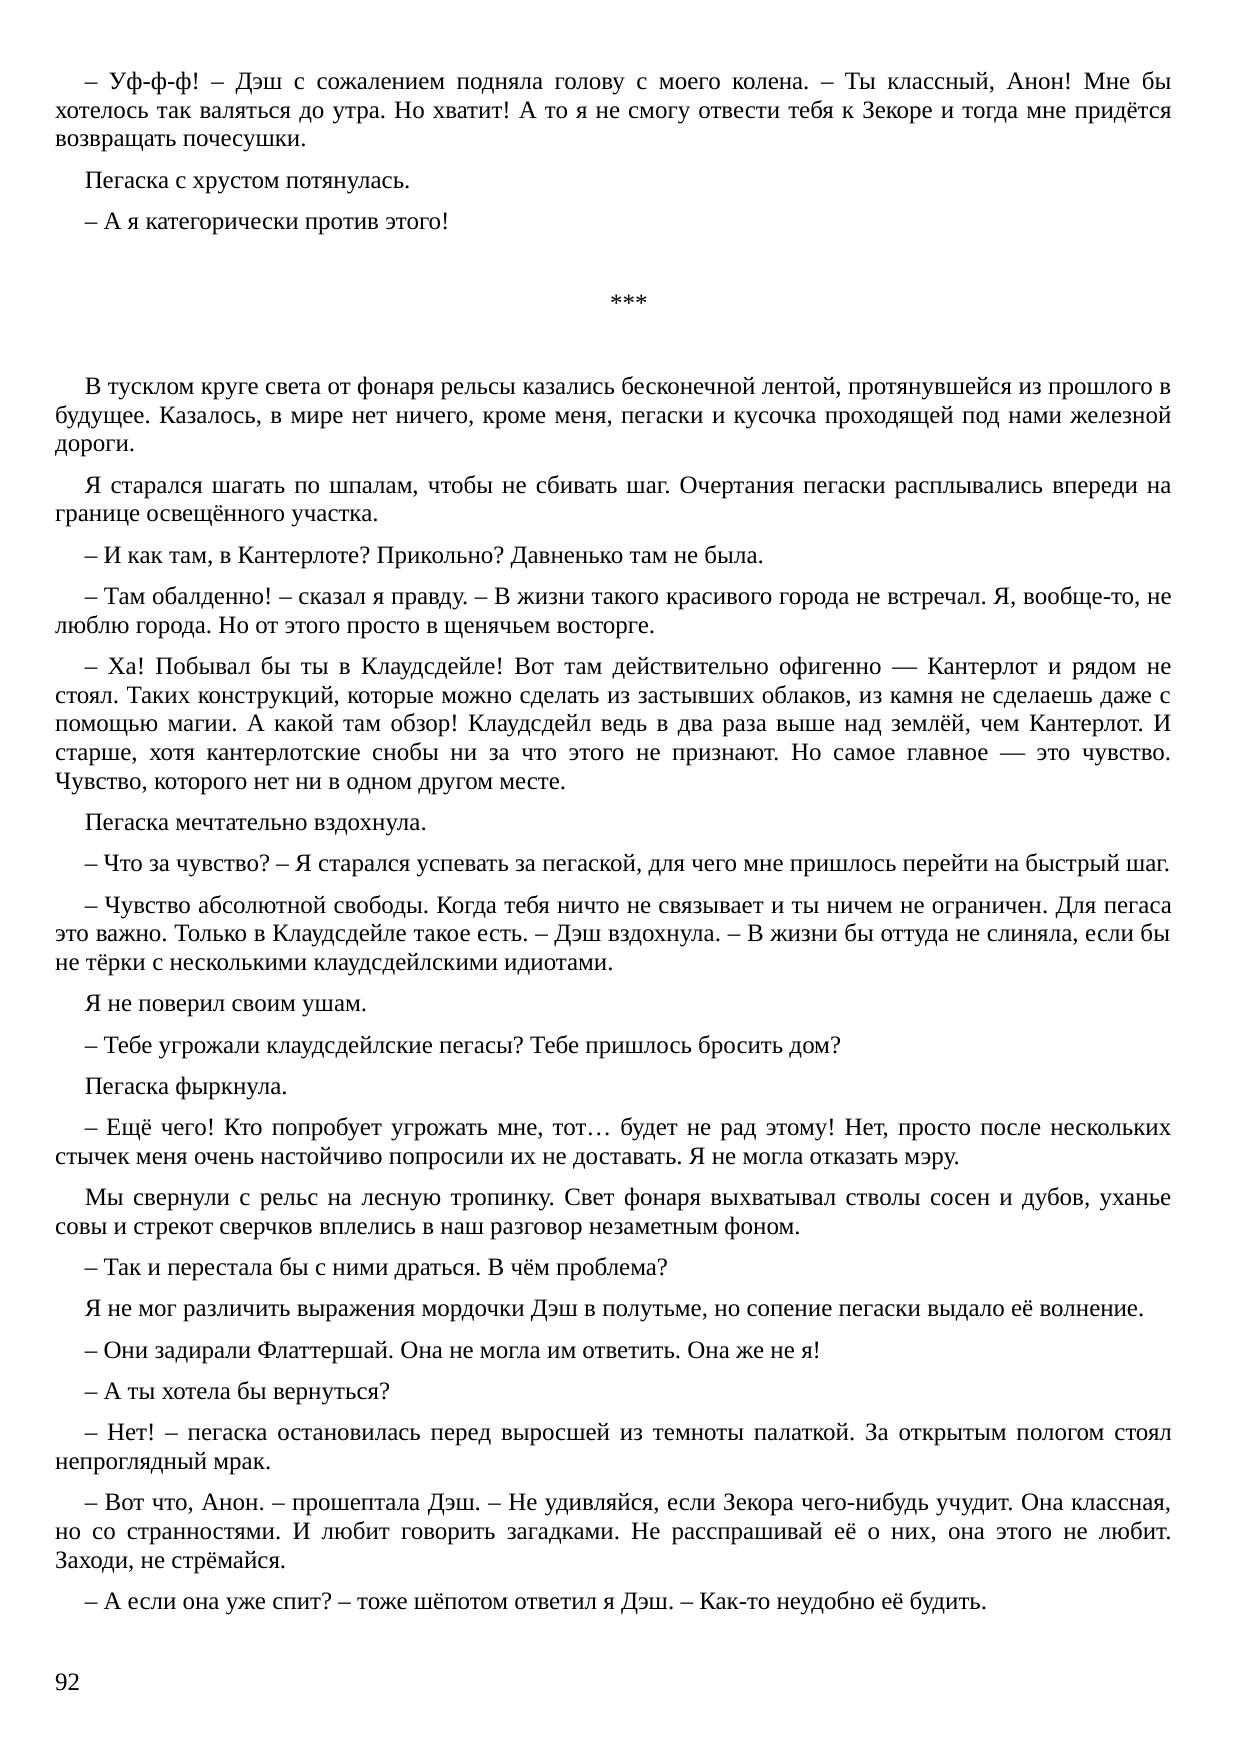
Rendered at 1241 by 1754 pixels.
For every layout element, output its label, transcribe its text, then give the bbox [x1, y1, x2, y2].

text – Что за чувство? – Я старался успевать за пегаской, для чего мне пришлось перейти на быстрый шаг. [55, 848, 1173, 877]
text – А если она уже спит? – тоже шёпотом ответил я Дэш. – Как-то неудобно её будить. [55, 1586, 1173, 1615]
text – Тебе угрожали клаудсдейлские пегасы? Тебе пришлось бросить дом? [55, 1030, 1173, 1058]
text – Так и перестала бы с ними драться. В чём проблема? [55, 1252, 1173, 1281]
text – Ха! Побывал бы ты в Клаудсдейле! Вот там действительно офигенно — Кантерлот и рядом не стоял. Таких конструкций, которые можно сделать из застывших облаков, из камня не сделаешь даже с помощью магии. А какой там обзор! Клаудсдейл ведь в два раза выше над землёй, чем Кантерлот. И старше, хотя кантерлотские снобы ни за что этого не признают. Но самое главное — это чувство. Чувство, которого нет ни в одном другом месте. [55, 651, 1173, 795]
text – Они задирали Флаттершай. Она не могла им ответить. Она же не я! [55, 1335, 1173, 1363]
text Пегаска с хрустом потянулась. [55, 165, 1173, 193]
text Пегаска фыркнула. [55, 1071, 1173, 1100]
text Я старался шагать по шпалам, чтобы не сбивать шаг. Очертания пегаски расплывались впереди на границе освещённого участка. [55, 470, 1173, 527]
text – Нет! – пегаска остановилась перед выросшей из темноты палаткой. За открытым пологом стоял непроглядный мрак. [55, 1417, 1173, 1475]
text – А я категорически против этого! [55, 206, 1173, 235]
text – Вот что, Анон. – прошептала Дэш. – Не удивляйся, если Зекора чего-нибудь учудит. Она классная, но со странностями. И любит говорить загадками. Не расспрашивай её о них, она этого не любит. Заходи, не стрёмайся. [55, 1487, 1173, 1573]
text *** [55, 288, 1173, 317]
text – И как там, в Кантерлоте? Прикольно? Давненько там не была. [55, 540, 1173, 568]
text – Там обалденно! – сказал я правду. – В жизни такого красивого города не встречал. Я, вообще-то, не люблю города. Но от этого просто в щенячьем восторге. [55, 581, 1173, 638]
text Пегаска мечтательно вздохнула. [55, 807, 1173, 836]
text В тусклом круге света от фонаря рельсы казались бесконечной лентой, протянувшейся из прошлого в будущее. Казалось, в мире нет ничего, кроме меня, пегаски и кусочка проходящей под нами железной дороги. [55, 371, 1173, 457]
text – Чувство абсолютной свободы. Когда тебя ничто не связывает и ты ничем не ограничен. Для пегаса это важно. Только в Клаудсдейле такое есть. – Дэш вздохнула. – В жизни бы оттуда не слиняла, если бы не тёрки с несколькими клаудсдейлскими идиотами. [55, 890, 1173, 976]
text – Ещё чего! Кто попробует угрожать мне, тот… будет не рад этому! Нет, просто после нескольких стычек меня очень настойчиво попросили их не доставать. Я не могла отказать мэру. [55, 1112, 1173, 1170]
text – А ты хотела бы вернуться? [55, 1376, 1173, 1405]
text – Уф-ф-ф! – Дэш с сожалением подняла голову с моего колена. – Ты классный, Анон! Мне бы хотелось так валяться до утра. Но хватит! А то я не смогу отвести тебя к Зекоре и тогда мне придётся возвращать почесушки. [55, 66, 1173, 152]
text Я не поверил своим ушам. [55, 988, 1173, 1017]
text Я не мог различить выражения мордочки Дэш в полутьме, но сопение пегаски выдало её волнение. [55, 1293, 1173, 1322]
text Мы свернули с рельс на лесную тропинку. Свет фонаря выхватывал стволы сосен и дубов, уханье совы и стрекот сверчков вплелись в наш разговор незаметным фоном. [55, 1182, 1173, 1240]
